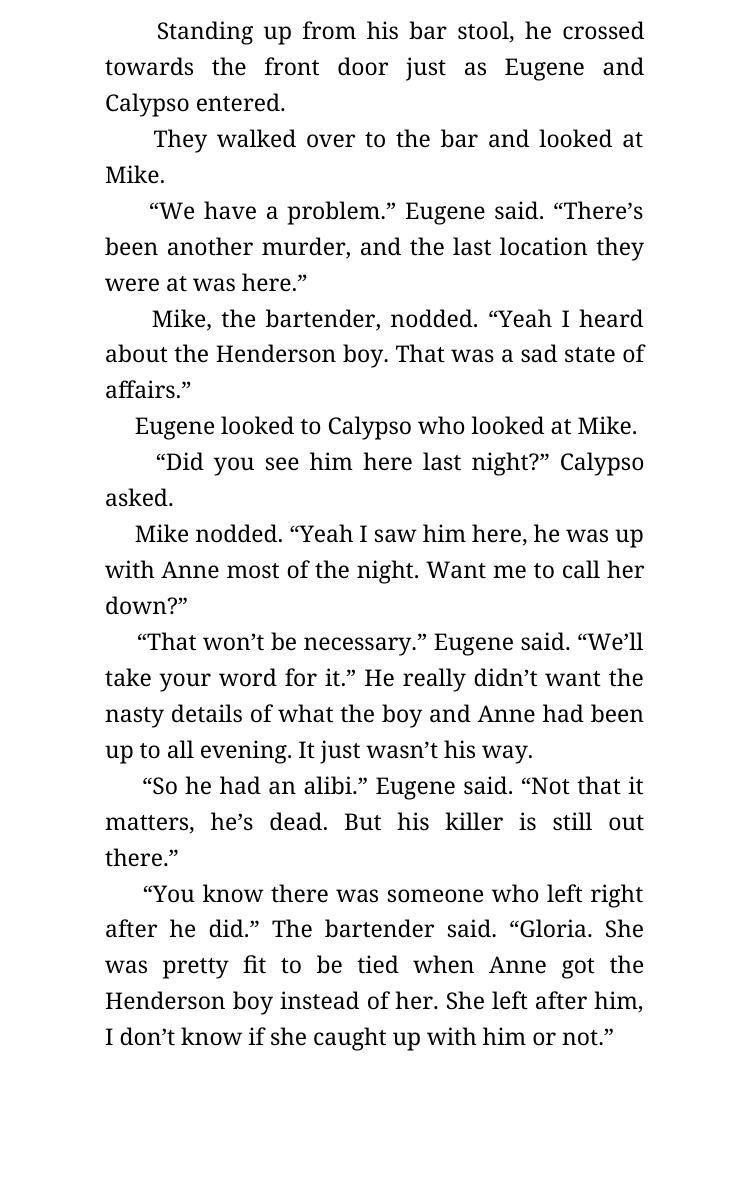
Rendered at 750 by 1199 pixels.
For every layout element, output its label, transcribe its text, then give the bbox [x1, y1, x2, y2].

text “You know there was someone who left right after he did.” The bartender said. “Gloria. She was pretty fit to be tied when Anne got the Henderson boy instead of her. She left after him, I don’t know if she caught up with him or not.” [105, 877, 645, 1052]
text “Did you see him here last night?” Calypso asked. [105, 446, 645, 513]
text They walked over to the bar and looked at Mike. [105, 123, 645, 190]
text Standing up from his bar stool, he crossed towards the front door just as Eugene and Calypso entered. [105, 15, 645, 118]
text Eugene looked to Calypso who looked at Mike. [105, 410, 645, 442]
text Mike nodded. “Yeah I saw him here, he was up with Anne most of the night. Want me to call her down?” [105, 518, 645, 621]
text Mike, the bartender, nodded. “Yeah I heard about the Henderson boy. That was a sad state of affairs.” [105, 302, 645, 406]
text “So he had an alibi.” Eugene said. “Not that it matters, he’s dead. But his killer is still out there.” [105, 770, 645, 873]
text “We have a problem.” Eugene said. “There’s been another murder, and the last location they were at was here.” [105, 195, 645, 298]
text “That won’t be necessary.” Eugene said. “We’ll take your word for it.” He really didn’t want the nasty details of what the boy and Anne had been up to all evening. It just wasn’t his way. [105, 626, 645, 765]
